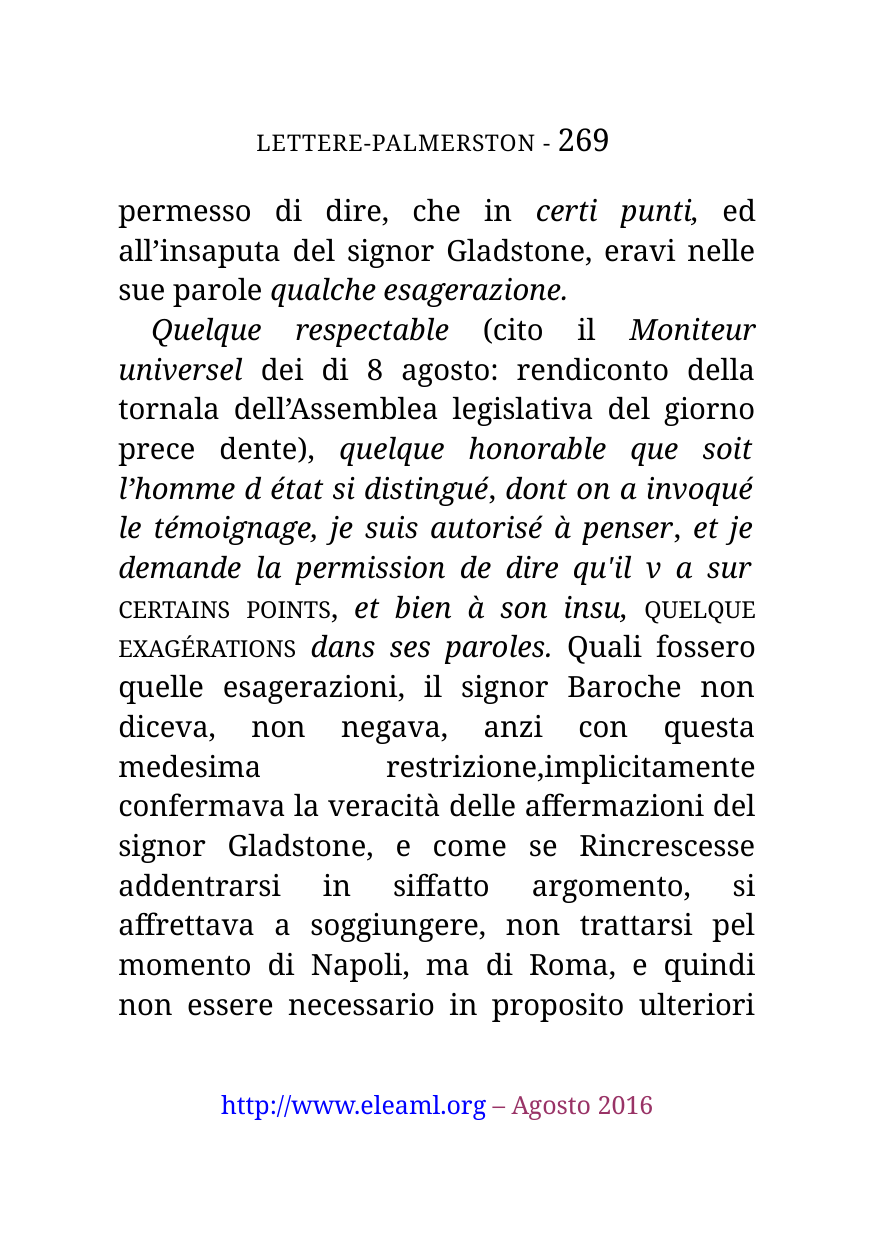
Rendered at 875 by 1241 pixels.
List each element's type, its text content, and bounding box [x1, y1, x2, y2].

text permesso di dire, che in certi punti, ed all’insaputa del signor Gladstone, eravi nelle sue parole qualche esagerazione. [118, 190, 756, 309]
text Quelque respectable (cito il Moniteur universel dei di 8 agosto: rendiconto della tornala dell’Assemblea legislativa del giorno prece dente), quelque honorable que soit l’homme d état si distingué, dont on a invoqué le témoignage, je suis autorisé à penser, et je demande la permission de dire qu'il v a sur certains points, et bien à son insu, quelque exagérations dans ses paroles. Quali fossero quelle esagerazioni, il signor Baroche non diceva, non negava, anzi con questa medesima restrizione,implicitamente confermava la veracità delle affermazioni del signor Gladstone, e come se Rincrescesse addentrarsi in siffatto argomento, si affrettava a soggiungere, non trattarsi pel momento di Napoli, ma di Roma, e quindi non essere necessario in proposito ulteriori [118, 309, 756, 1024]
